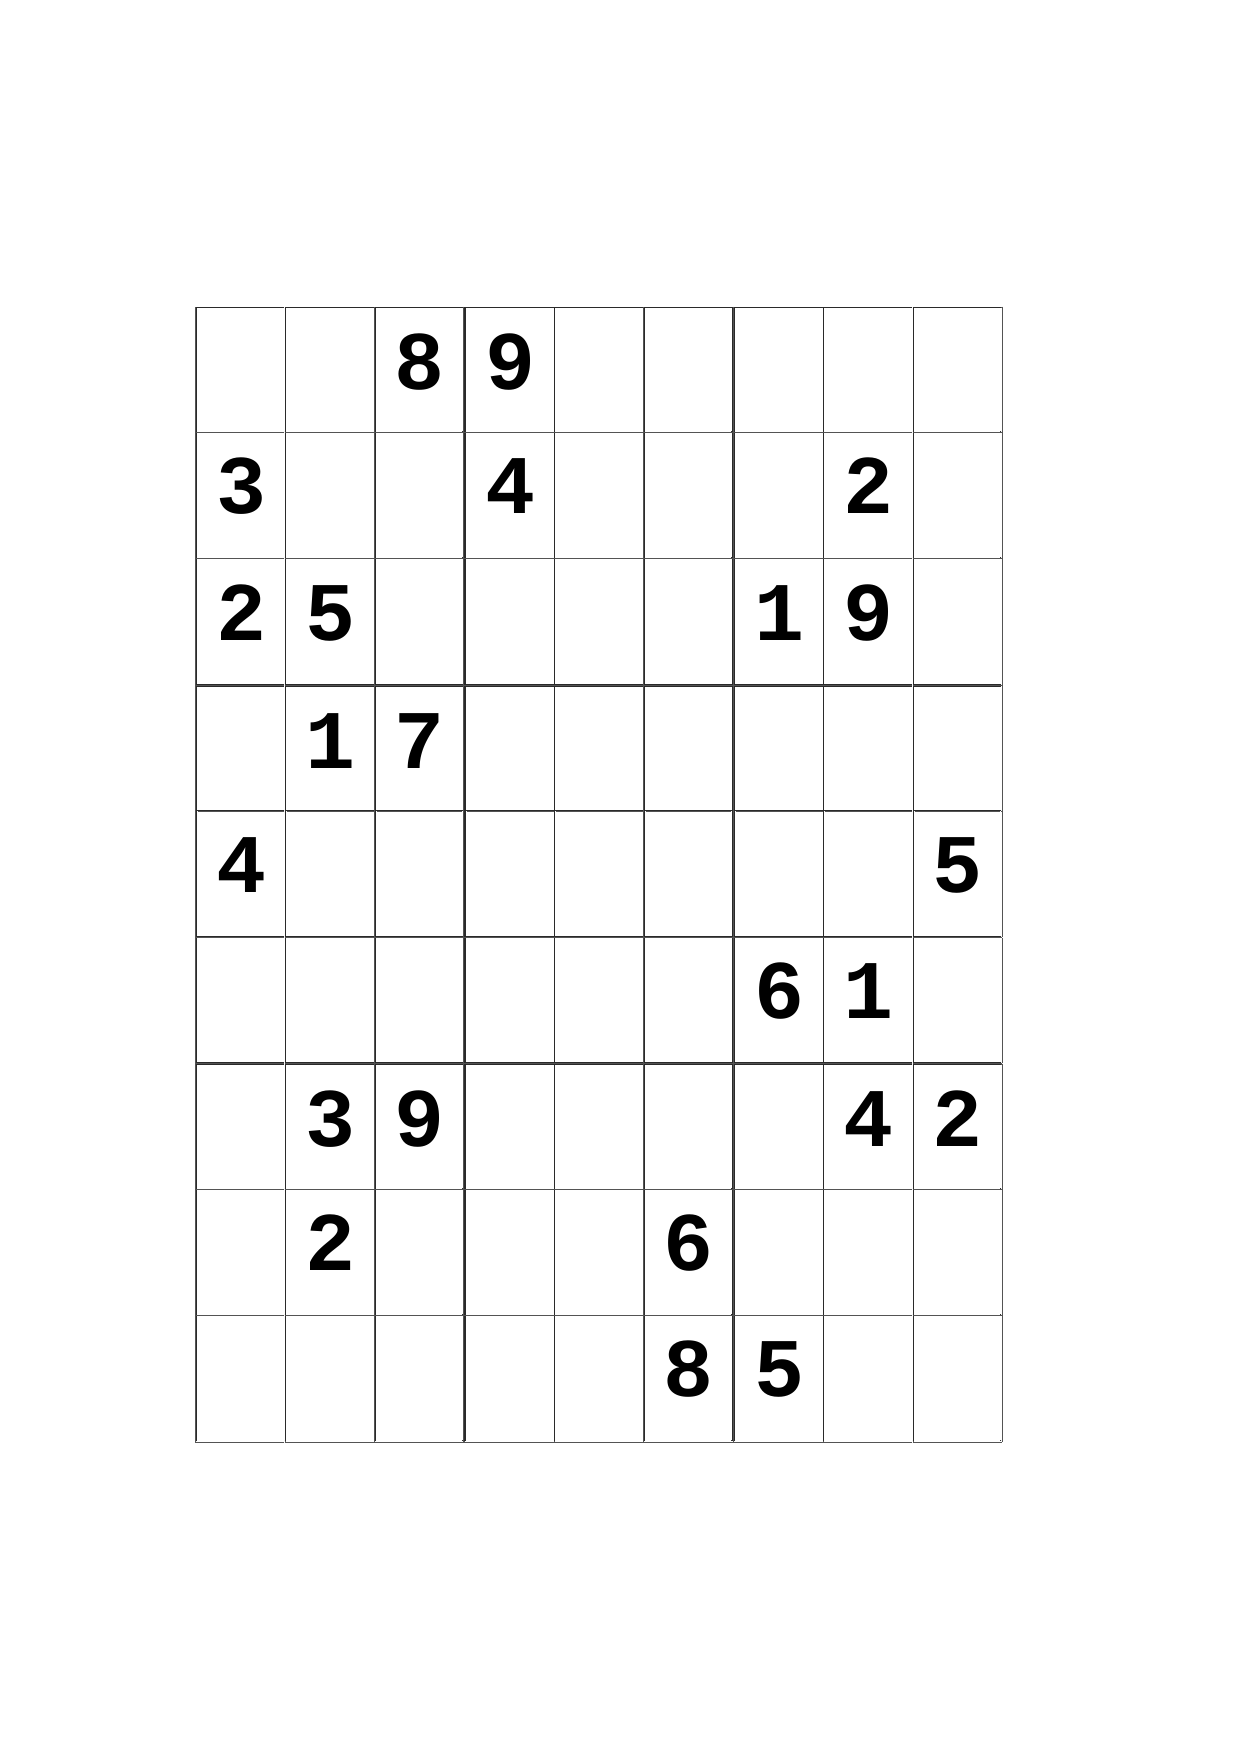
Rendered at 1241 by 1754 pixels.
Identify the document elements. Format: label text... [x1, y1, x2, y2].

table_cell [556, 938, 643, 1061]
table_cell 4 [467, 433, 554, 557]
table_cell [467, 938, 554, 1061]
table_cell [646, 559, 731, 683]
table_cell [287, 1316, 374, 1440]
table_cell [198, 688, 284, 809]
table_cell [556, 1066, 643, 1188]
table_cell [287, 812, 374, 935]
table_cell 5 [915, 812, 1000, 935]
table_cell 5 [287, 559, 374, 683]
table_cell 4 [825, 1066, 912, 1188]
table_cell 7 [377, 688, 462, 809]
table_cell 3 [198, 433, 284, 557]
table_cell 1 [736, 559, 823, 683]
table_cell [377, 433, 462, 557]
table_cell [646, 1066, 731, 1188]
table_header [556, 309, 643, 431]
table_cell [377, 1190, 462, 1314]
table_cell [556, 812, 643, 935]
table_cell 2 [287, 1190, 374, 1314]
table_cell [915, 433, 1000, 557]
table_cell 3 [287, 1066, 374, 1188]
table_header [736, 309, 823, 431]
table_cell 9 [825, 559, 912, 683]
table_cell [556, 1190, 643, 1314]
table_cell [377, 812, 462, 935]
table_cell [736, 812, 823, 935]
table_cell [467, 688, 554, 809]
table_cell 2 [915, 1066, 1000, 1188]
table_cell [646, 433, 731, 557]
table_cell 1 [825, 938, 912, 1061]
table_cell [556, 1316, 643, 1440]
table_cell [287, 938, 374, 1061]
table_cell [915, 938, 1000, 1061]
table_cell [467, 1066, 554, 1188]
table_header 9 [467, 309, 554, 431]
table_cell [915, 688, 1000, 809]
table_cell [736, 1066, 823, 1188]
table_header [825, 309, 912, 431]
table_cell 2 [825, 433, 912, 557]
table_cell [198, 1316, 284, 1440]
table_cell [825, 688, 912, 809]
table_cell [198, 938, 284, 1061]
table_cell [646, 938, 731, 1061]
table_cell 4 [198, 812, 284, 935]
table_cell [825, 1190, 912, 1314]
table_cell [825, 1316, 912, 1440]
table_cell [556, 559, 643, 683]
table_header [646, 309, 731, 431]
table_cell 6 [736, 938, 823, 1061]
table_header 8 [377, 309, 462, 431]
table_cell [467, 1316, 554, 1440]
table_cell [915, 559, 1000, 683]
table_cell [556, 688, 643, 809]
table_cell [646, 812, 731, 935]
table_cell 8 [646, 1316, 731, 1440]
table_cell 1 [287, 688, 374, 809]
table_header [287, 309, 374, 431]
table_cell [556, 433, 643, 557]
table_cell 9 [377, 1066, 462, 1188]
table_cell [467, 559, 554, 683]
table_cell [198, 1066, 284, 1188]
table_cell 6 [646, 1190, 731, 1314]
table_cell [467, 1190, 554, 1314]
table_cell 2 [198, 559, 284, 683]
table_cell 5 [736, 1316, 823, 1440]
table_cell [377, 559, 462, 683]
table_cell [915, 1316, 1000, 1440]
table_cell [915, 1190, 1000, 1314]
table_header [915, 309, 1000, 431]
table_cell [377, 1316, 462, 1440]
table_cell [467, 812, 554, 935]
table_header [198, 309, 284, 431]
table_cell [287, 433, 374, 557]
table_cell [736, 1190, 823, 1314]
table_cell [646, 688, 731, 809]
table_cell [825, 812, 912, 935]
table_cell [377, 938, 462, 1061]
table_cell [736, 688, 823, 809]
table_cell [736, 433, 823, 557]
table_cell [198, 1190, 284, 1314]
